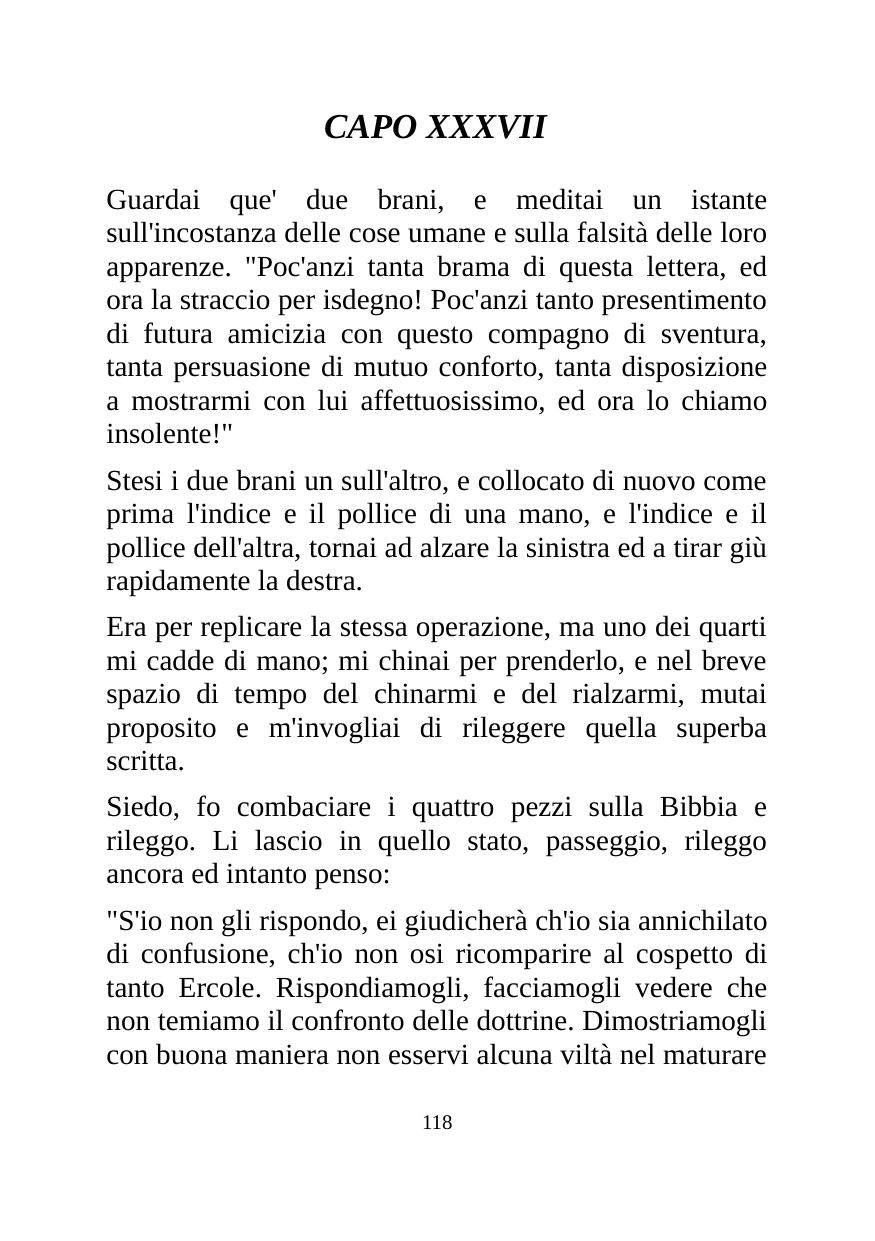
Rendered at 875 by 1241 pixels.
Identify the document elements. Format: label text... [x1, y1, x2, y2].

subtitle CAPO XXXVII [106, 106, 768, 146]
text "S'io non gli rispondo, ei giudicherà ch'io sia annichilato di confusione, ch'io non osi ricomparire al cospetto di tanto Ercole. Rispondiamogli, facciamogli vedere che non temiamo il confronto delle dottrine. Dimostriamogli con buona maniera non esservi alcuna viltà nel maturare [106, 903, 768, 1070]
text Stesi i due brani un sull'altro, e collocato di nuovo come prima l'indice e il pollice di una mano, e l'indice e il pollice dell'altra, tornai ad alzare la sinistra ed a tirar giù rapidamente la destra. [106, 463, 768, 597]
text Era per replicare la stessa operazione, ma uno dei quarti mi cadde di mano; mi chinai per prenderlo, e nel breve spazio di tempo del chinarmi e del rialzarmi, mutai proposito e m'invogliai di rileggere quella superba scritta. [106, 609, 768, 777]
text Guardai que' due brani, e meditai un istante sull'incostanza delle cose umane e sulla falsità delle loro apparenze. "Poc'anzi tanta brama di questa lettera, ed ora la straccio per isdegno! Poc'anzi tanto presentimento di futura amicizia con questo compagno di sventura, tanta persuasione di mutuo conforto, tanta disposizione a mostrarmi con lui affettuosissimo, ed ora lo chiamo insolente!" [106, 182, 768, 450]
text Siedo, fo combaciare i quattro pezzi sulla Bibbia e rileggo. Li lascio in quello stato, passeggio, rileggo ancora ed intanto penso: [106, 789, 768, 890]
